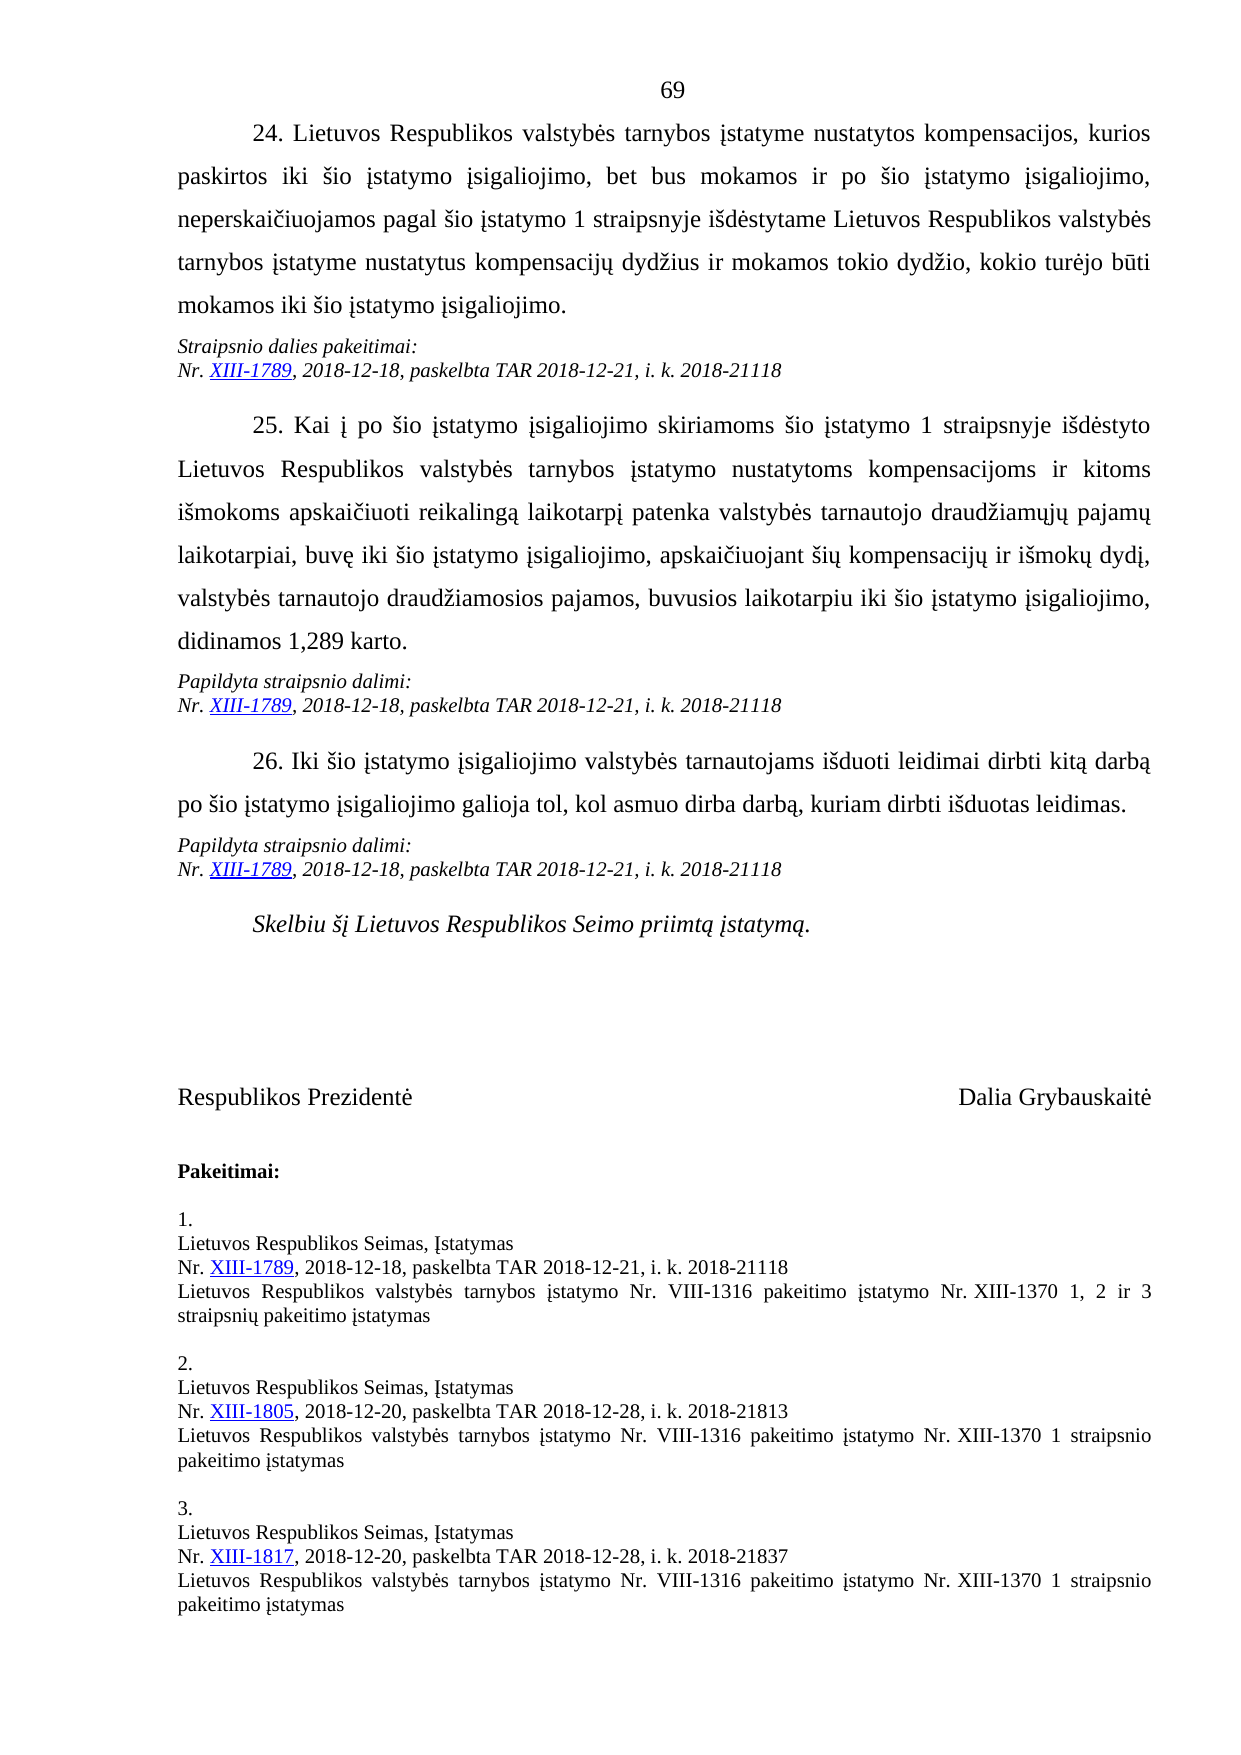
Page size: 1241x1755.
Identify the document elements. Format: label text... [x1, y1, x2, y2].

text Papildyta straipsnio dalimi: [177, 832, 1152, 857]
text Respublikos Prezidentė Dalia Grybauskaitė [177, 1082, 1152, 1111]
text Lietuvos Respublikos Seimas, Įstatymas [177, 1520, 1152, 1544]
text Skelbiu šį Lietuvos Respublikos Seimo priimtą įstatymą. [177, 909, 1152, 938]
text Pakeitimai: [177, 1159, 1152, 1183]
text Nr. XIII-1817, 2018-12-20, paskelbta TAR 2018-12-28, i. k. 2018-21837 [177, 1544, 1152, 1568]
text Nr. XIII-1789, 2018-12-18, paskelbta TAR 2018-12-21, i. k. 2018-21118 [177, 693, 1152, 717]
text Lietuvos Respublikos valstybės tarnybos įstatymo Nr. VIII-1316 pakeitimo įstatymo Nr. XIII-1370 1 straipsnio pakeitimo įstatymas [177, 1568, 1152, 1616]
text Straipsnio dalies pakeitimai: [177, 334, 1152, 358]
text 1. [177, 1207, 1152, 1231]
text 26. Iki šio įstatymo įsigaliojimo valstybės tarnautojams išduoti leidimai dirbti kitą darbą po šio įstatymo įsigaliojimo galioja tol, kol asmuo dirba darbą, kuriam dirbti išduotas leidimas. [177, 746, 1152, 818]
text 24. Lietuvos Respublikos valstybės tarnybos įstatyme nustatytos kompensacijos, kurios paskirtos iki šio įstatymo įsigaliojimo, bet bus mokamos ir po šio įstatymo įsigaliojimo, neperskaičiuojamos pagal šio įstatymo 1 straipsnyje išdėstytame Lietuvos Respublikos valstybės tarnybos įstatyme nustatytus kompensacijų dydžius ir mokamos tokio dydžio, kokio turėjo būti mokamos iki šio įstatymo įsigaliojimo. [177, 118, 1152, 319]
text 2. [177, 1351, 1152, 1375]
text Papildyta straipsnio dalimi: [177, 669, 1152, 693]
text 3. [177, 1496, 1152, 1520]
text Lietuvos Respublikos valstybės tarnybos įstatymo Nr. VIII-1316 pakeitimo įstatymo Nr. XIII-1370 1 straipsnio pakeitimo įstatymas [177, 1423, 1152, 1472]
text Nr. XIII-1805, 2018-12-20, paskelbta TAR 2018-12-28, i. k. 2018-21813 [177, 1399, 1152, 1423]
text Lietuvos Respublikos valstybės tarnybos įstatymo Nr. VIII-1316 pakeitimo įstatymo Nr. XIII-1370 1, 2 ir 3 straipsnių pakeitimo įstatymas [177, 1279, 1152, 1327]
text Nr. XIII-1789, 2018-12-18, paskelbta TAR 2018-12-21, i. k. 2018-21118 [177, 1255, 1152, 1279]
text Lietuvos Respublikos Seimas, Įstatymas [177, 1375, 1152, 1399]
text 25. Kai į po šio įstatymo įsigaliojimo skiriamoms šio įstatymo 1 straipsnyje išdėstyto Lietuvos Respublikos valstybės tarnybos įstatymo nustatytoms kompensacijoms ir kitoms išmokoms apskaičiuoti reikalingą laikotarpį patenka valstybės tarnautojo draudžiamųjų pajamų laikotarpiai, buvę iki šio įstatymo įsigaliojimo, apskaičiuojant šių kompensacijų ir išmokų dydį, valstybės tarnautojo draudžiamosios pajamos, buvusios laikotarpiu iki šio įstatymo įsigaliojimo, didinamos 1,289 karto. [177, 411, 1152, 655]
text Nr. XIII-1789, 2018-12-18, paskelbta TAR 2018-12-21, i. k. 2018-21118 [177, 358, 1152, 382]
text Nr. XIII-1789, 2018-12-18, paskelbta TAR 2018-12-21, i. k. 2018-21118 [177, 857, 1152, 881]
text Lietuvos Respublikos Seimas, Įstatymas [177, 1231, 1152, 1255]
